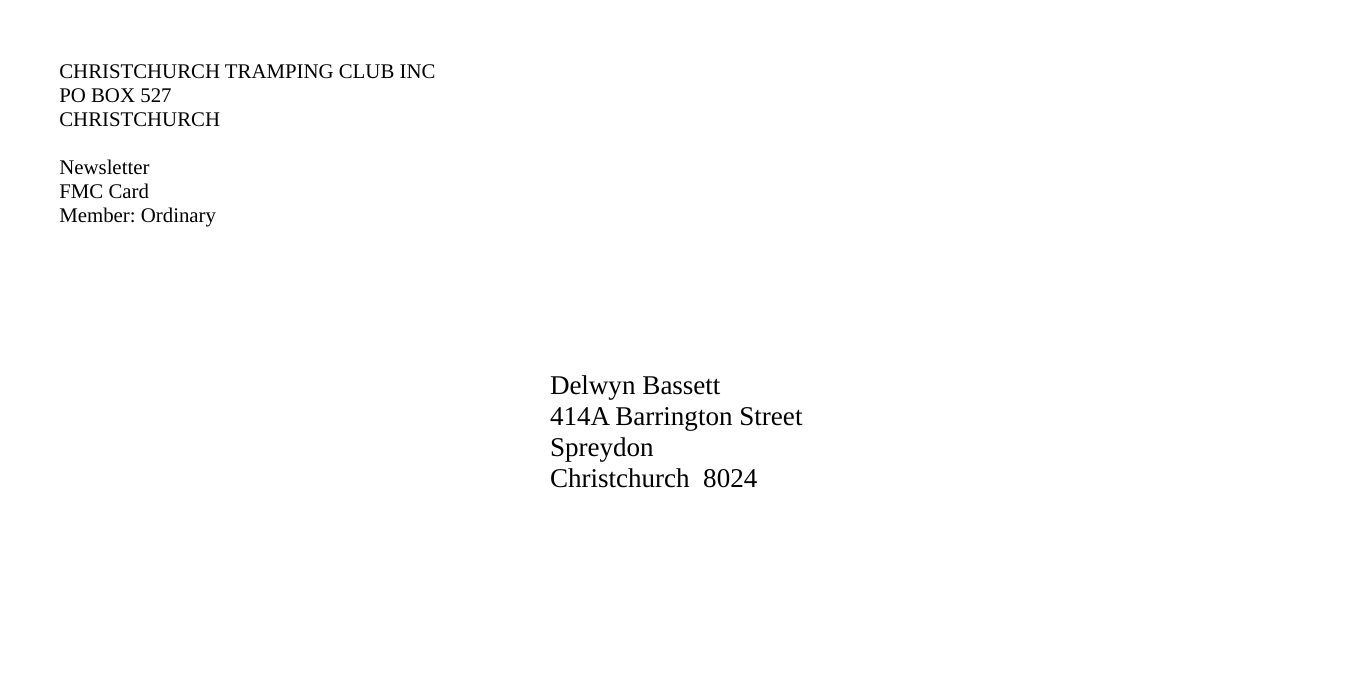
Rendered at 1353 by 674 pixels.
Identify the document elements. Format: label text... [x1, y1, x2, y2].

text CHRISTCHURCH TRAMPING CLUB INC [59, 59, 1293, 83]
text Christchurch 8024 [550, 462, 1293, 493]
text CHRISTCHURCH [59, 107, 1293, 131]
text Delwyn Bassett [550, 369, 1293, 400]
text Member: Ordinary [59, 203, 1293, 227]
text Spreydon [550, 431, 1293, 462]
text Newsletter [59, 155, 1293, 179]
text PO BOX 527 [59, 83, 1293, 107]
text FMC Card [59, 179, 1293, 203]
text 414A Barrington Street [550, 400, 1293, 431]
